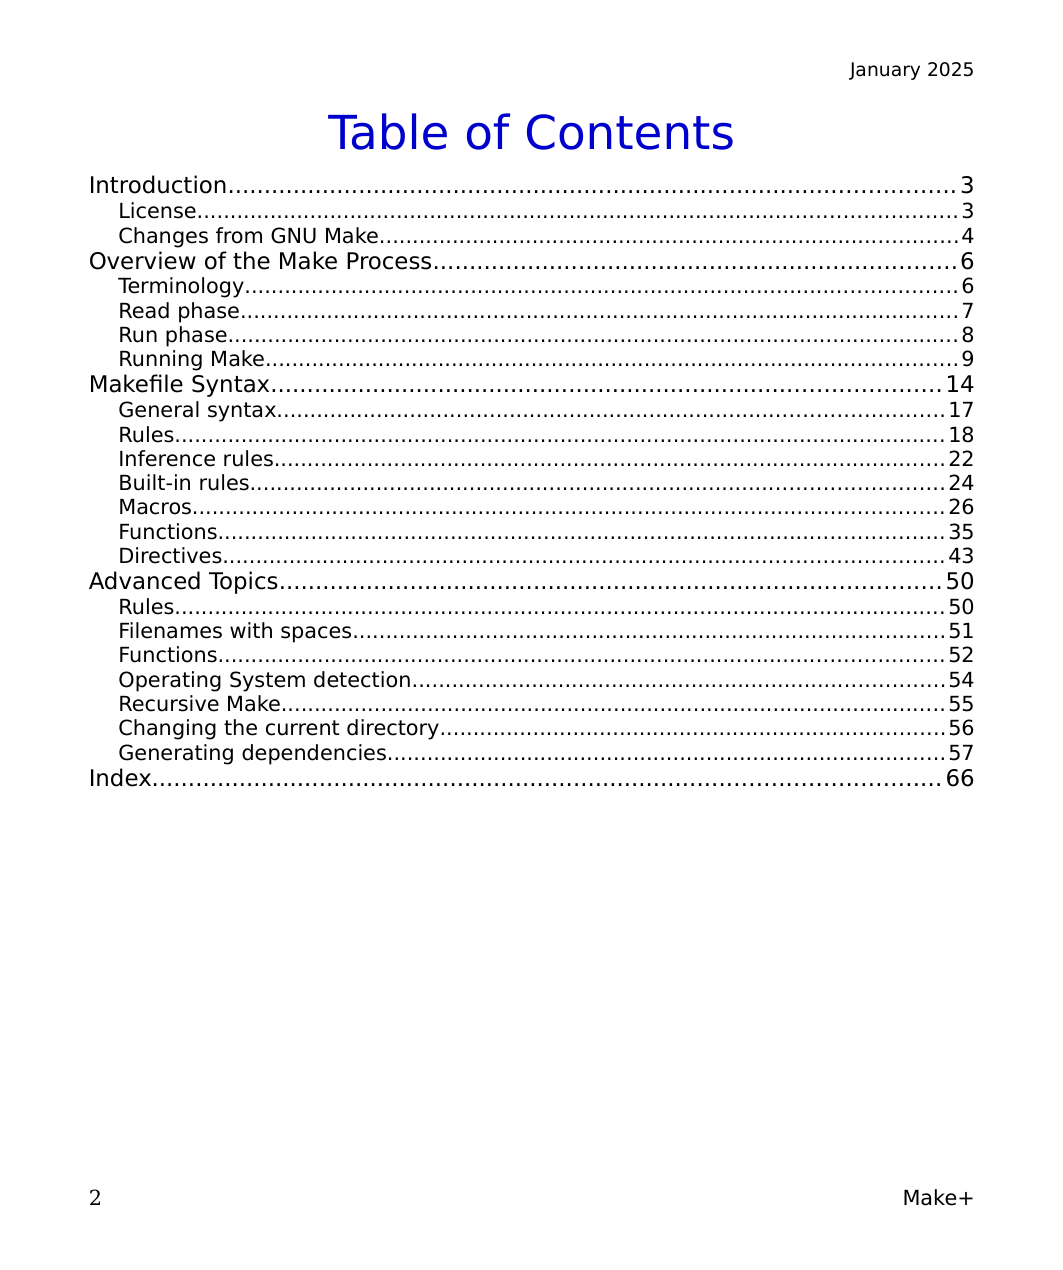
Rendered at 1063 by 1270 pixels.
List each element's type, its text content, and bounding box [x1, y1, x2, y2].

subtitle Table of Contents [88, 106, 974, 160]
text Run phase 8 [118, 323, 974, 347]
text Running Make 9 [118, 347, 974, 372]
text Overview of the Make Process 6 [88, 248, 974, 274]
text Changes from GNU Make 4 [118, 224, 974, 248]
text Built-in rules 24 [118, 471, 974, 495]
text Read phase 7 [118, 299, 974, 323]
text Recursive Make 55 [118, 692, 974, 716]
text Macros 26 [118, 495, 974, 520]
text Changing the current directory 56 [118, 716, 974, 741]
text Rules 18 [118, 423, 974, 447]
text Advanced Topics 50 [88, 568, 974, 595]
text Inference rules 22 [118, 447, 974, 471]
text Rules 50 [118, 595, 974, 619]
text General syntax 17 [118, 398, 974, 423]
text License 3 [118, 199, 974, 224]
text Index 66 [88, 765, 974, 791]
text Operating System detection 54 [118, 668, 974, 692]
text Functions 52 [118, 643, 974, 668]
text Terminology 6 [118, 274, 974, 299]
text Makefile Syntax 14 [88, 372, 974, 398]
text January 2025 [88, 59, 974, 81]
text Filenames with spaces 51 [118, 619, 974, 643]
text Functions 35 [118, 520, 974, 544]
text Generating dependencies 57 [118, 741, 974, 765]
text Introduction 3 [88, 173, 974, 199]
text Directives 43 [118, 544, 974, 568]
